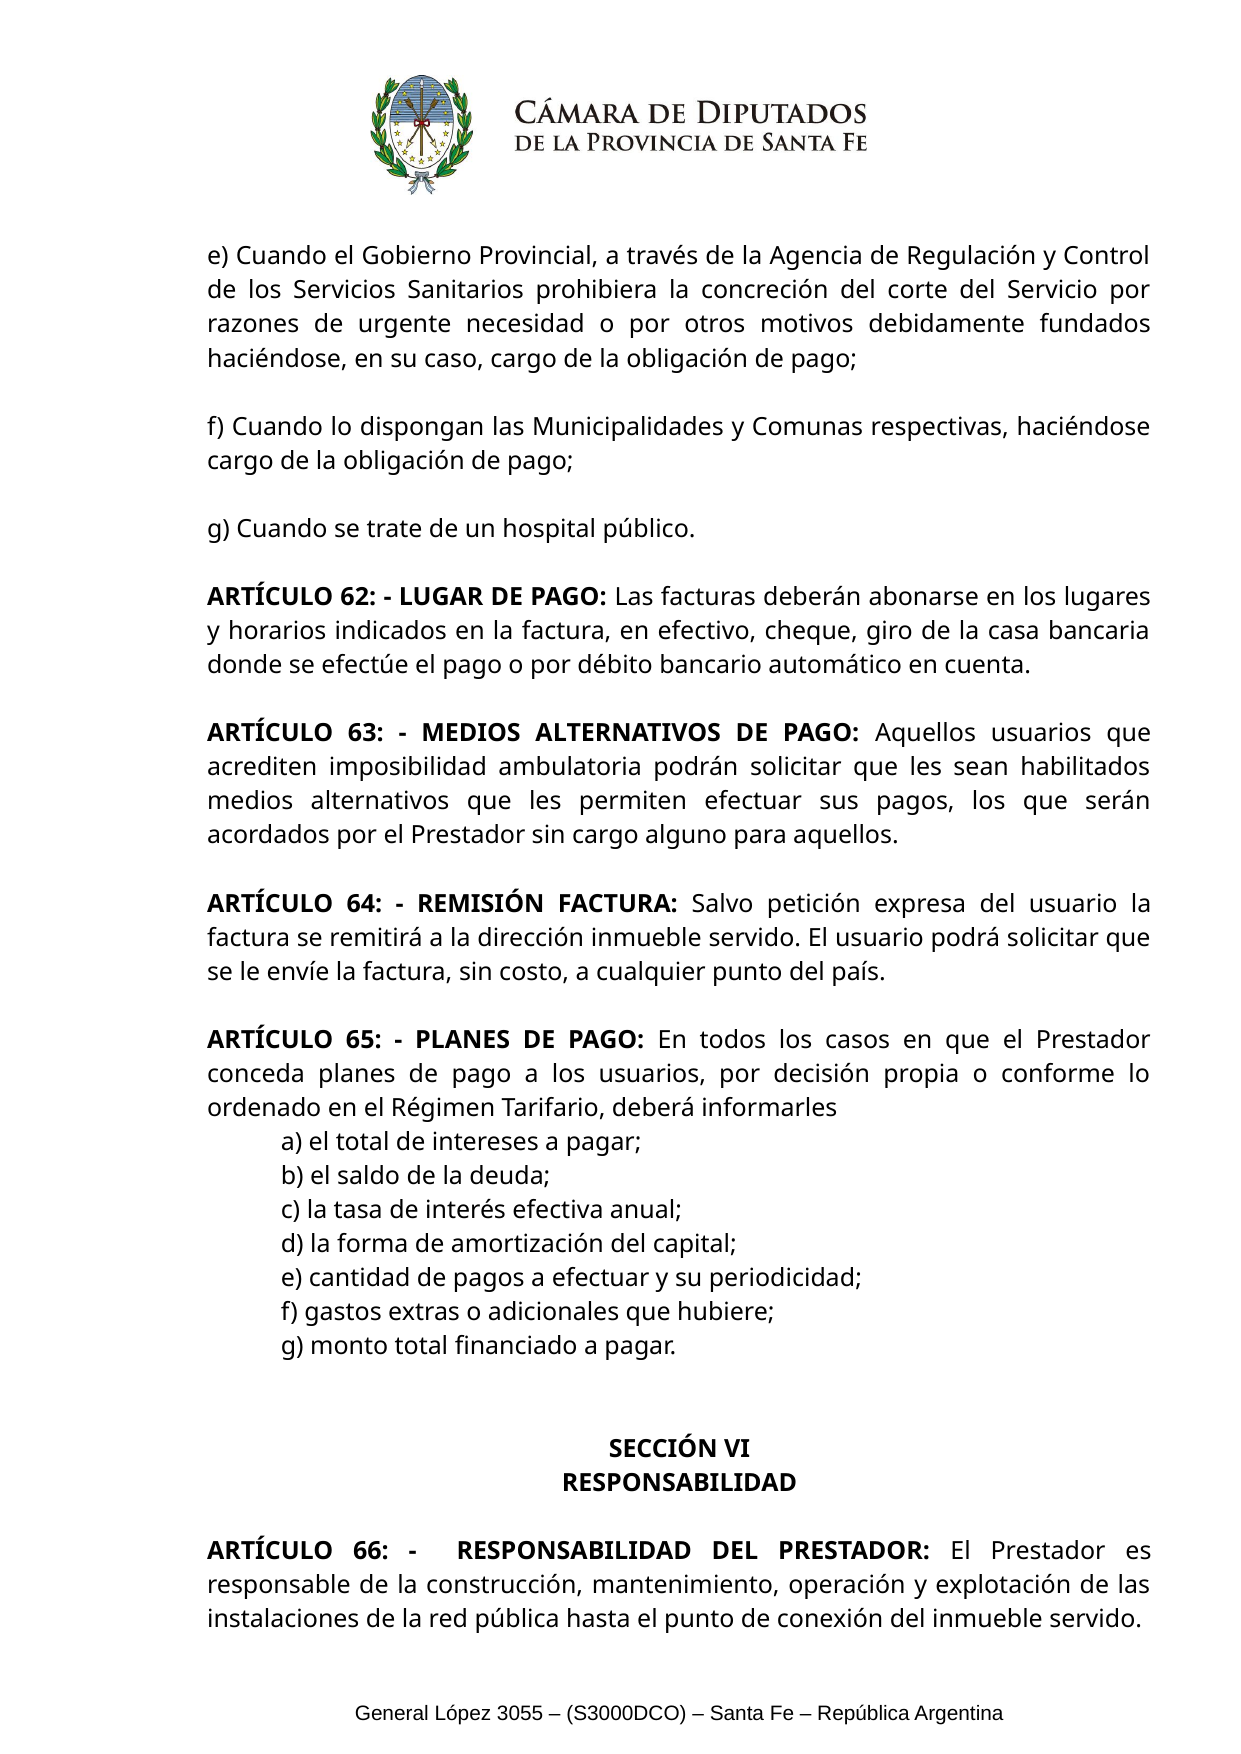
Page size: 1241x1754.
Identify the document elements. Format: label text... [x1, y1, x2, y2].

text a) el total de intereses a pagar; [281, 1124, 1152, 1158]
picture [370, 75, 867, 199]
text ARTÍCULO 66: - RESPONSABILIDAD DEL PRESTADOR: El Prestador es responsable de la construcción, mantenimiento, operación y explotación de las instalaciones de la red pública hasta el punto de conexión del inmueble servido. [207, 1532, 1152, 1634]
text e) cantidad de pagos a efectuar y su periodicidad; [281, 1260, 1152, 1294]
text b) el saldo de la deuda; [281, 1158, 1152, 1192]
text f) Cuando lo dispongan las Municipalidades y Comunas respectivas, haciéndose cargo de la obligación de pago; [207, 408, 1152, 476]
text c) la tasa de interés efectiva anual; [281, 1192, 1152, 1226]
text f) gastos extras o adicionales que hubiere; [281, 1294, 1152, 1328]
text ARTÍCULO 62: - LUGAR DE PAGO: Las facturas deberán abonarse en los lugares y horarios indicados en la factura, en efectivo, cheque, giro de la casa bancaria donde se efectúe el pago o por débito bancario automático en cuenta. [207, 579, 1152, 681]
text SECCIÓN VI [207, 1430, 1152, 1464]
text ARTÍCULO 63: - MEDIOS ALTERNATIVOS DE PAGO: Aquellos usuarios que acrediten imposibilidad ambulatoria podrán solicitar que les sean habilitados medios alternativos que les permiten efectuar sus pagos, los que serán acordados por el Prestador sin cargo alguno para aquellos. [207, 715, 1152, 851]
text g) Cuando se trate de un hospital público. [207, 511, 1152, 544]
text RESPONSABILIDAD [207, 1464, 1152, 1498]
text e) Cuando el Gobierno Provincial, a través de la Agencia de Regulación y Control de los Servicios Sanitarios prohibiera la concreción del corte del Servicio por razones de urgente necesidad o por otros motivos debidamente fundados haciéndose, en su caso, cargo de la obligación de pago; [207, 238, 1152, 374]
text ARTÍCULO 64: - REMISIÓN FACTURA: Salvo petición expresa del usuario la factura se remitirá a la dirección inmueble servido. El usuario podrá solicitar que se le envíe la factura, sin costo, a cualquier punto del país. [207, 885, 1152, 987]
text g) monto total financiado a pagar. [281, 1328, 1152, 1362]
text ARTÍCULO 65: - PLANES DE PAGO: En todos los casos en que el Prestador conceda planes de pago a los usuarios, por decisión propia o conforme lo ordenado en el Régimen Tarifario, deberá informarles [207, 1021, 1152, 1124]
text d) la forma de amortización del capital; [281, 1226, 1152, 1260]
